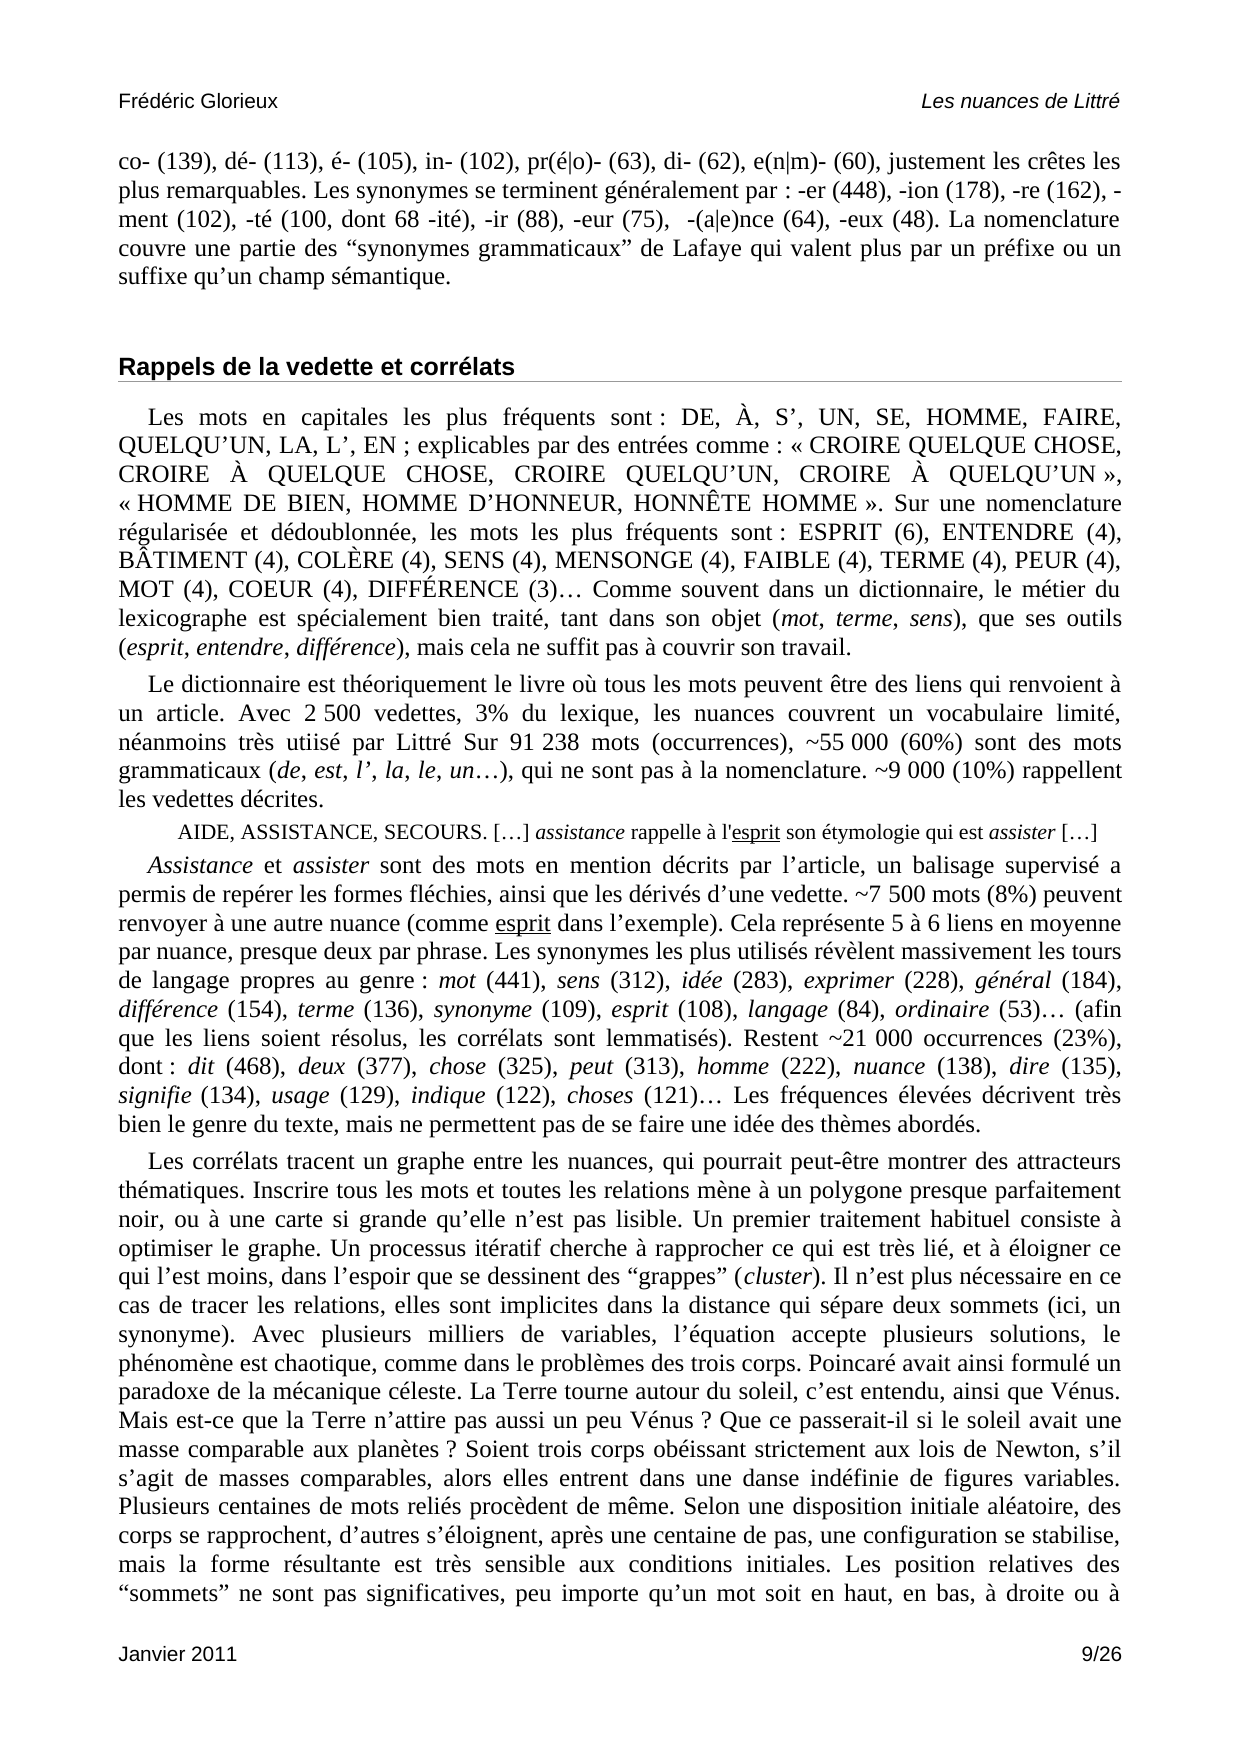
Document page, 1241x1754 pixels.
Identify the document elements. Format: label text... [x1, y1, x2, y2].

text Les mots en capitales les plus fréquents sont : DE, À, S’, UN, SE, HOMME, FAIRE, QUELQU’UN, LA, L’, EN ; explicables par des entrées comme : « CROIRE QUELQUE CHOSE, CROIRE À QUELQUE CHOSE, CROIRE QUELQU’UN, CROIRE À QUELQU’UN », « HOMME DE BIEN, HOMME D’HONNEUR, HONNÊTE HOMME ». Sur une nomenclature régularisée et dédoublonnée, les mots les plus fréquents sont : ESPRIT (6), ENTENDRE (4), BÂTIMENT (4), COLÈRE (4), SENS (4), MENSONGE (4), FAIBLE (4), TERME (4), PEUR (4), MOT (4), COEUR (4), DIFFÉRENCE (3)… Comme souvent dans un dictionnaire, le métier du lexicographe est spécialement bien traité, tant dans son objet (mot, terme, sens), que ses outils (esprit, entendre, différence), mais cela ne suffit pas à couvrir son travail. [118, 402, 1122, 661]
text Assistance et assister sont des mots en mention décrits par l’article, un balisage supervisé a permis de repérer les formes fléchies, ainsi que les dérivés d’une vedette. ~7 500 mots (8%) peuvent renvoyer à une autre nuance (comme esprit dans l’exemple). Cela représente 5 à 6 liens en moyenne par nuance, presque deux par phrase. Les synonymes les plus utilisés révèlent massivement les tours de langage propres au genre : mot (441), sens (312), idée (283), exprimer (228), général (184), différence (154), terme (136), synonyme (109), esprit (108), langage (84), ordinaire (53)… (afin que les liens soient résolus, les corrélats sont lemmatisés). Restent ~21 000 occurrences (23%), dont : dit (468), deux (377), chose (325), peut (313), homme (222), nuance (138), dire (135), signifie (134), usage (129), indique (122), choses (121)… Les fréquences élevées décrivent très bien le genre du texte, mais ne permettent pas de se faire une idée des thèmes abordés. [118, 850, 1122, 1138]
text AIDE, ASSISTANCE, SECOURS. […] assistance rappelle à l'esprit son étymologie qui est assister […] [177, 819, 1122, 844]
subtitle Rappels de la vedette et corrélats [118, 352, 1122, 381]
text co- (139), dé- (113), é- (105), in- (102), pr(é|o)- (63), di- (62), e(n|m)- (60), justement les crêtes les plus remarquables. Les synonymes se terminent généralement par : -er (448), -ion (178), -re (162), -ment (102), -té (100, dont 68 -ité), -ir (88), -eur (75), -(a|e)nce (64), -eux (48). La nomenclature couvre une partie des “synonymes grammaticaux” de Lafaye qui valent plus par un préfixe ou un suffixe qu’un champ sémantique. [118, 146, 1122, 290]
text Les corrélats tracent un graphe entre les nuances, qui pourrait peut-être montrer des attracteurs thématiques. Inscrire tous les mots et toutes les relations mène à un polygone presque parfaitement noir, ou à une carte si grande qu’elle n’est pas lisible. Un premier traitement habituel consiste à optimiser le graphe. Un processus itératif cherche à rapprocher ce qui est très lié, et à éloigner ce qui l’est moins, dans l’espoir que se dessinent des “grappes” (cluster). Il n’est plus nécessaire en ce cas de tracer les relations, elles sont implicites dans la distance qui sépare deux sommets (ici, un synonyme). Avec plusieurs milliers de variables, l’équation accepte plusieurs solutions, le phénomène est chaotique, comme dans le problèmes des trois corps. Poincaré avait ainsi formulé un paradoxe de la mécanique céleste. La Terre tourne autour du soleil, c’est entendu, ainsi que Vénus. Mais est-ce que la Terre n’attire pas aussi un peu Vénus ? Que ce passerait-il si le soleil avait une masse comparable aux planètes ? Soient trois corps obéissant strictement aux lois de Newton, s’il s’agit de masses comparables, alors elles entrent dans une danse indéfinie de figures variables. Plusieurs centaines de mots reliés procèdent de même. Selon une disposition initiale aléatoire, des corps se rapprochent, d’autres s’éloignent, après une centaine de pas, une configuration se stabilise, mais la forme résultante est très sensible aux conditions initiales. Les position relatives des “sommets” ne sont pas significatives, peu importe qu’un mot soit en haut, en bas, à droite ou à [118, 1146, 1122, 1606]
text Le dictionnaire est théoriquement le livre où tous les mots peuvent être des liens qui renvoient à un article. Avec 2 500 vedettes, 3% du lexique, les nuances couvrent un vocabulaire limité, néanmoins très utiisé par Littré Sur 91 238 mots (occurrences), ~55 000 (60%) sont des mots grammaticaux (de, est, l’, la, le, un…), qui ne sont pas à la nomenclature. ~9 000 (10%) rappellent les vedettes décrites. [118, 669, 1122, 813]
